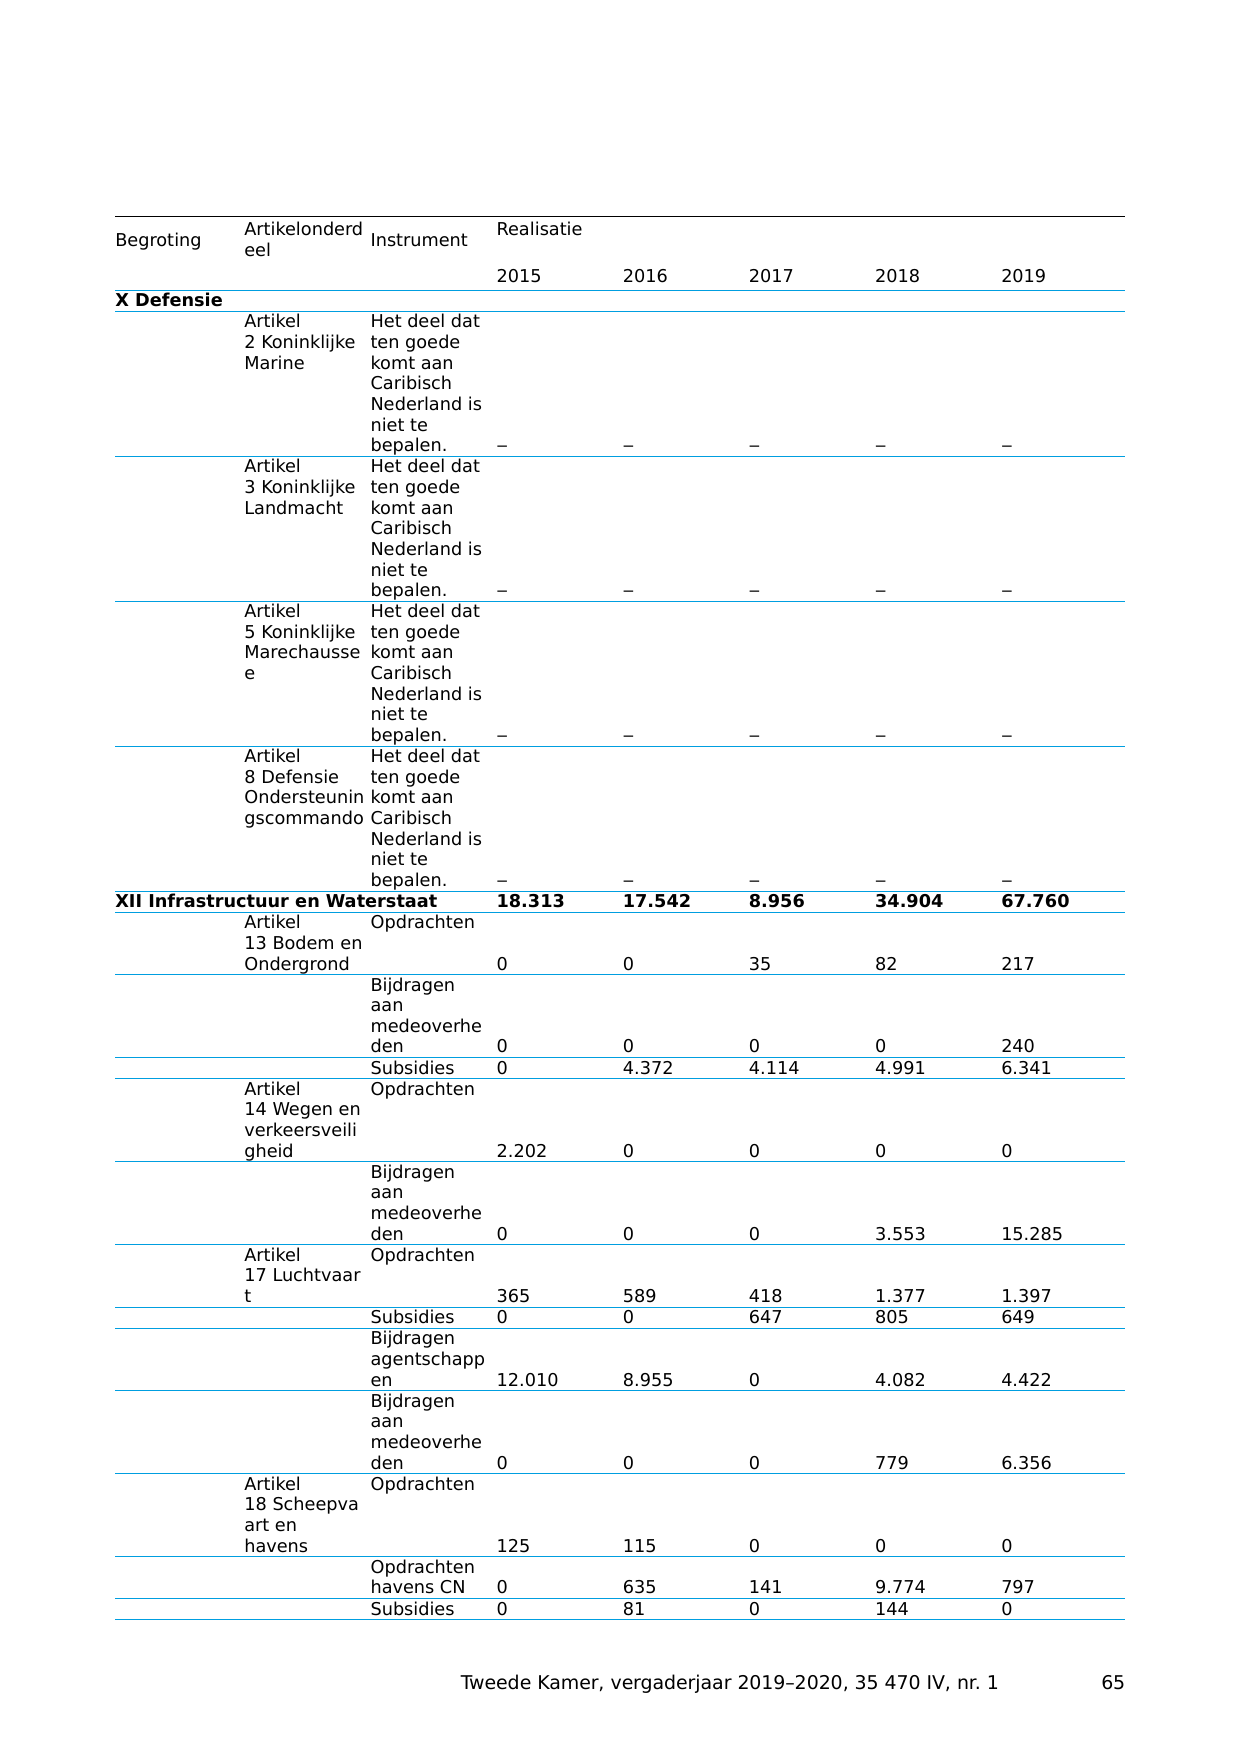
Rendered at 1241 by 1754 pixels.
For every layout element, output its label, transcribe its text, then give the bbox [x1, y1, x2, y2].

table_cell Het deel dat ten goede komt aan Caribisch Nederland is niet te bepalen. [368, 457, 493, 601]
table_cell 0 [746, 1329, 872, 1390]
table_cell [115, 1162, 241, 1244]
table_cell 8.956 [746, 892, 872, 912]
table_cell [241, 1599, 367, 1619]
table_cell 4.114 [746, 1058, 872, 1078]
table_cell 15.285 [998, 1162, 1125, 1244]
table_cell [115, 312, 241, 456]
table_cell 0 [872, 1079, 998, 1161]
table_cell [746, 291, 872, 311]
table_cell 0 [494, 1599, 620, 1619]
table_cell ‒ [494, 312, 620, 456]
table_cell 649 [998, 1308, 1125, 1328]
table_cell 141 [746, 1557, 872, 1598]
table_cell 0 [998, 1599, 1125, 1619]
table_cell 2018 [872, 263, 998, 290]
table_cell [494, 291, 620, 311]
table_cell [115, 1329, 241, 1390]
table_cell ‒ [620, 457, 746, 601]
table_cell [115, 263, 241, 290]
table_cell ‒ [998, 457, 1125, 601]
table_cell ‒ [620, 747, 746, 891]
table_cell 0 [620, 1391, 746, 1473]
table_cell [241, 975, 367, 1057]
table_cell 82 [872, 913, 998, 974]
table_cell 2015 [494, 263, 620, 290]
table_cell ‒ [746, 312, 872, 456]
table_cell Bijdragen aan medeoverheden [368, 1162, 493, 1244]
table_cell 0 [746, 975, 872, 1057]
table_cell 217 [998, 913, 1125, 974]
table_cell ‒ [998, 602, 1125, 746]
table_cell Subsidies [368, 1308, 493, 1328]
table_cell 2.202 [494, 1079, 620, 1161]
table_cell XII Infrastructuur en Waterstaat [115, 892, 493, 912]
table_cell Instrument [368, 217, 493, 263]
table_cell ‒ [494, 602, 620, 746]
table_cell 1.377 [872, 1245, 998, 1307]
table_cell ‒ [872, 457, 998, 601]
table_cell Opdrachten [368, 1245, 493, 1307]
table_cell Het deel dat ten goede komt aan Caribisch Nederland is niet te bepalen. [368, 747, 493, 891]
table_cell 8.955 [620, 1329, 746, 1390]
table_cell 9.774 [872, 1557, 998, 1598]
table_cell Opdrachten [368, 1474, 493, 1556]
table_cell [115, 1079, 241, 1161]
table_cell 6.341 [998, 1058, 1125, 1078]
table_cell 797 [998, 1557, 1125, 1598]
table_cell ‒ [620, 602, 746, 746]
table_cell 6.356 [998, 1391, 1125, 1473]
table_cell 67.760 [998, 892, 1125, 912]
table_cell [241, 1162, 367, 1244]
table_cell [368, 263, 493, 290]
table_cell 17.542 [620, 892, 746, 912]
table_cell Subsidies [368, 1058, 493, 1078]
table_cell Realisatie [494, 217, 1125, 263]
table_cell 18.313 [494, 892, 620, 912]
table_cell 4.082 [872, 1329, 998, 1390]
table_cell 2017 [746, 263, 872, 290]
table_cell ‒ [620, 312, 746, 456]
table_cell [241, 263, 367, 290]
table_cell 0 [620, 975, 746, 1057]
table_cell 125 [494, 1474, 620, 1556]
table_cell [241, 1308, 367, 1328]
table_cell Begroting [115, 217, 241, 263]
table_cell ‒ [872, 602, 998, 746]
table_cell 0 [620, 913, 746, 974]
table_cell [115, 1308, 241, 1328]
table_cell Artikel 3 Koninklijke Landmacht [241, 457, 367, 601]
table_cell Artikel 17 Luchtvaart [241, 1245, 367, 1307]
table_cell [115, 1245, 241, 1307]
table_cell Het deel dat ten goede komt aan Caribisch Nederland is niet te bepalen. [368, 312, 493, 456]
table_cell [998, 291, 1125, 311]
table_cell Artikel 2 Koninklijke Marine [241, 312, 367, 456]
table_cell 0 [494, 1162, 620, 1244]
table_cell ‒ [998, 312, 1125, 456]
table_cell [241, 1329, 367, 1390]
table_cell [115, 1599, 241, 1619]
table_cell [115, 913, 241, 974]
table_cell 115 [620, 1474, 746, 1556]
table_cell ‒ [494, 457, 620, 601]
table_cell 0 [620, 1162, 746, 1244]
table_cell 81 [620, 1599, 746, 1619]
table_cell [115, 1058, 241, 1078]
table_cell [115, 457, 241, 601]
table_cell 0 [746, 1599, 872, 1619]
table_cell Het deel dat ten goede komt aan Caribisch Nederland is niet te bepalen. [368, 602, 493, 746]
table_cell Subsidies [368, 1599, 493, 1619]
table_cell 0 [746, 1079, 872, 1161]
table_cell Artikel 8 Defensie Ondersteuningscommando [241, 747, 367, 891]
table_cell 3.553 [872, 1162, 998, 1244]
table_cell 0 [494, 1058, 620, 1078]
table_cell 12.010 [494, 1329, 620, 1390]
table_cell [241, 1391, 367, 1473]
table_cell 0 [494, 975, 620, 1057]
table_cell ‒ [746, 602, 872, 746]
table_cell 0 [998, 1079, 1125, 1161]
table_cell [115, 1474, 241, 1556]
table_cell [115, 1557, 241, 1598]
table_cell ‒ [746, 457, 872, 601]
table_cell ‒ [872, 747, 998, 891]
table_cell 779 [872, 1391, 998, 1473]
table_cell Artikelonderdeel [241, 217, 367, 263]
table_cell 0 [872, 1474, 998, 1556]
table_cell 0 [998, 1474, 1125, 1556]
table_cell 635 [620, 1557, 746, 1598]
table_cell [115, 747, 241, 891]
table_cell Opdrachten [368, 1079, 493, 1161]
table_cell [241, 1557, 367, 1598]
table_cell [620, 291, 746, 311]
table_cell Bijdragen aan medeoverheden [368, 975, 493, 1057]
table_cell 2016 [620, 263, 746, 290]
table_cell 0 [872, 975, 998, 1057]
table_cell 4.372 [620, 1058, 746, 1078]
table_cell Bijdragen aan medeoverheden [368, 1391, 493, 1473]
table_cell 34.904 [872, 892, 998, 912]
table_cell [115, 602, 241, 746]
table_cell 0 [494, 1391, 620, 1473]
table_cell 0 [620, 1079, 746, 1161]
table_cell [872, 291, 998, 311]
table_header Tabel 39 Overzicht Rijksuitgaven Caribisch Nederland (bedragen x € 1.000) [115, 191, 1125, 216]
table_cell Opdrachten havens CN [368, 1557, 493, 1598]
table_cell Artikel 18 Scheepvaart en havens [241, 1474, 367, 1556]
table_cell [115, 1391, 241, 1473]
table_cell 240 [998, 975, 1125, 1057]
table_cell 647 [746, 1308, 872, 1328]
table_cell 4.991 [872, 1058, 998, 1078]
table_cell Artikel 14 Wegen en verkeersveiligheid [241, 1079, 367, 1161]
table_cell Artikel 13 Bodem en Ondergrond [241, 913, 367, 974]
table_cell 2019 [998, 263, 1125, 290]
table_cell Opdrachten [368, 913, 493, 974]
table_cell 0 [746, 1391, 872, 1473]
table_cell 365 [494, 1245, 620, 1307]
table_cell ‒ [494, 747, 620, 891]
table_cell 144 [872, 1599, 998, 1619]
table_cell 589 [620, 1245, 746, 1307]
table_cell 0 [494, 913, 620, 974]
table_cell ‒ [998, 747, 1125, 891]
table_cell [115, 975, 241, 1057]
table_cell Artikel 5 Koninklijke Marechaussee [241, 602, 367, 746]
table_cell 35 [746, 913, 872, 974]
table_cell 4.422 [998, 1329, 1125, 1390]
table_cell X Defensie [115, 291, 493, 311]
table_cell 418 [746, 1245, 872, 1307]
table_cell ‒ [746, 747, 872, 891]
table_cell Bijdragen agentschappen [368, 1329, 493, 1390]
table_cell 805 [872, 1308, 998, 1328]
table_cell 0 [746, 1474, 872, 1556]
table_cell [241, 1058, 367, 1078]
table_cell 1.397 [998, 1245, 1125, 1307]
table_cell 0 [494, 1308, 620, 1328]
table_cell 0 [494, 1557, 620, 1598]
table_cell 0 [620, 1308, 746, 1328]
table_cell 0 [746, 1162, 872, 1244]
table_cell ‒ [872, 312, 998, 456]
